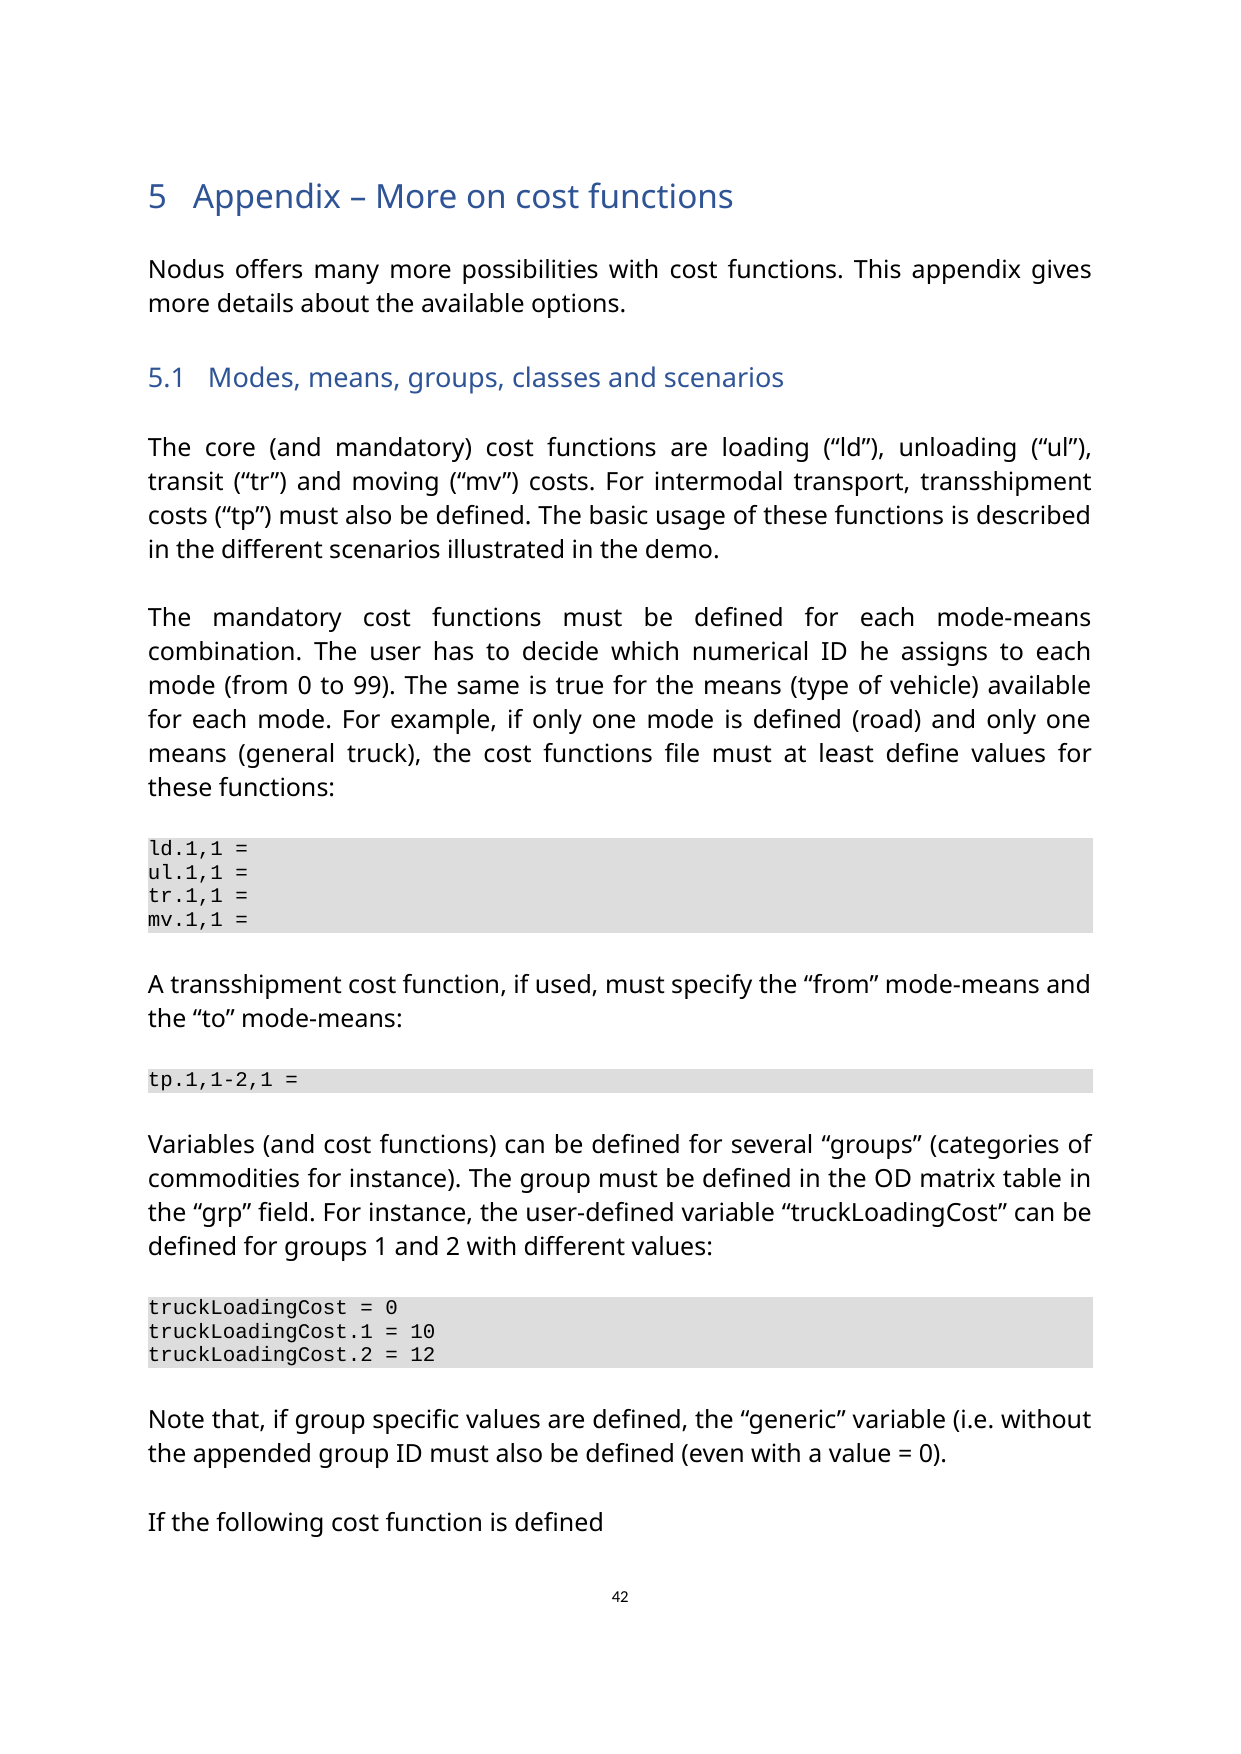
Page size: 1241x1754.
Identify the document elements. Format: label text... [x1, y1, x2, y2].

subtitle Modes, means, groups, classes and scenarios [148, 358, 1093, 395]
text truckLoadingCost = 0 [148, 1297, 1093, 1321]
text The mandatory cost functions must be defined for each mode-means combination. The user has to decide which numerical ID he assigns to each mode (from 0 to 99). The same is true for the means (type of vehicle) available for each mode. For example, if only one mode is defined (road) and only one means (general truck), the cost functions file must at least define values for these functions: [148, 600, 1093, 804]
text Nodus offers many more possibilities with cost functions. This appendix gives more details about the available options. [148, 252, 1093, 320]
text Variables (and cost functions) can be defined for several “groups” (categories of commodities for instance). The group must be defined in the OD matrix table in the “grp” field. For instance, the user-defined variable “truckLoadingCost” can be defined for groups 1 and 2 with different values: [148, 1127, 1093, 1263]
text truckLoadingCost.1 = 10 [148, 1321, 1093, 1344]
text tr.1,1 = [148, 885, 1093, 909]
text ul.1,1 = [148, 862, 1093, 885]
subtitle Appendix – More on cost functions [148, 173, 1093, 218]
text Note that, if group specific values are defined, the “generic” variable (i.e. without the appended group ID must also be defined (even with a value = 0). [148, 1402, 1093, 1470]
text The core (and mandatory) cost functions are loading (“ld”), unloading (“ul”), transit (“tr”) and moving (“mv”) costs. For intermodal transport, transshipment costs (“tp”) must also be defined. The basic usage of these functions is described in the different scenarios illustrated in the demo. [148, 429, 1093, 566]
text If the following cost function is defined [148, 1504, 1093, 1538]
text truckLoadingCost.2 = 12 [148, 1344, 1093, 1368]
text mv.1,1 = [148, 909, 1093, 933]
text ld.1,1 = [148, 838, 1093, 862]
text tp.1,1-2,1 = [148, 1069, 1093, 1093]
text A transshipment cost function, if used, must specify the “from” mode-means and the “to” mode-means: [148, 967, 1093, 1035]
